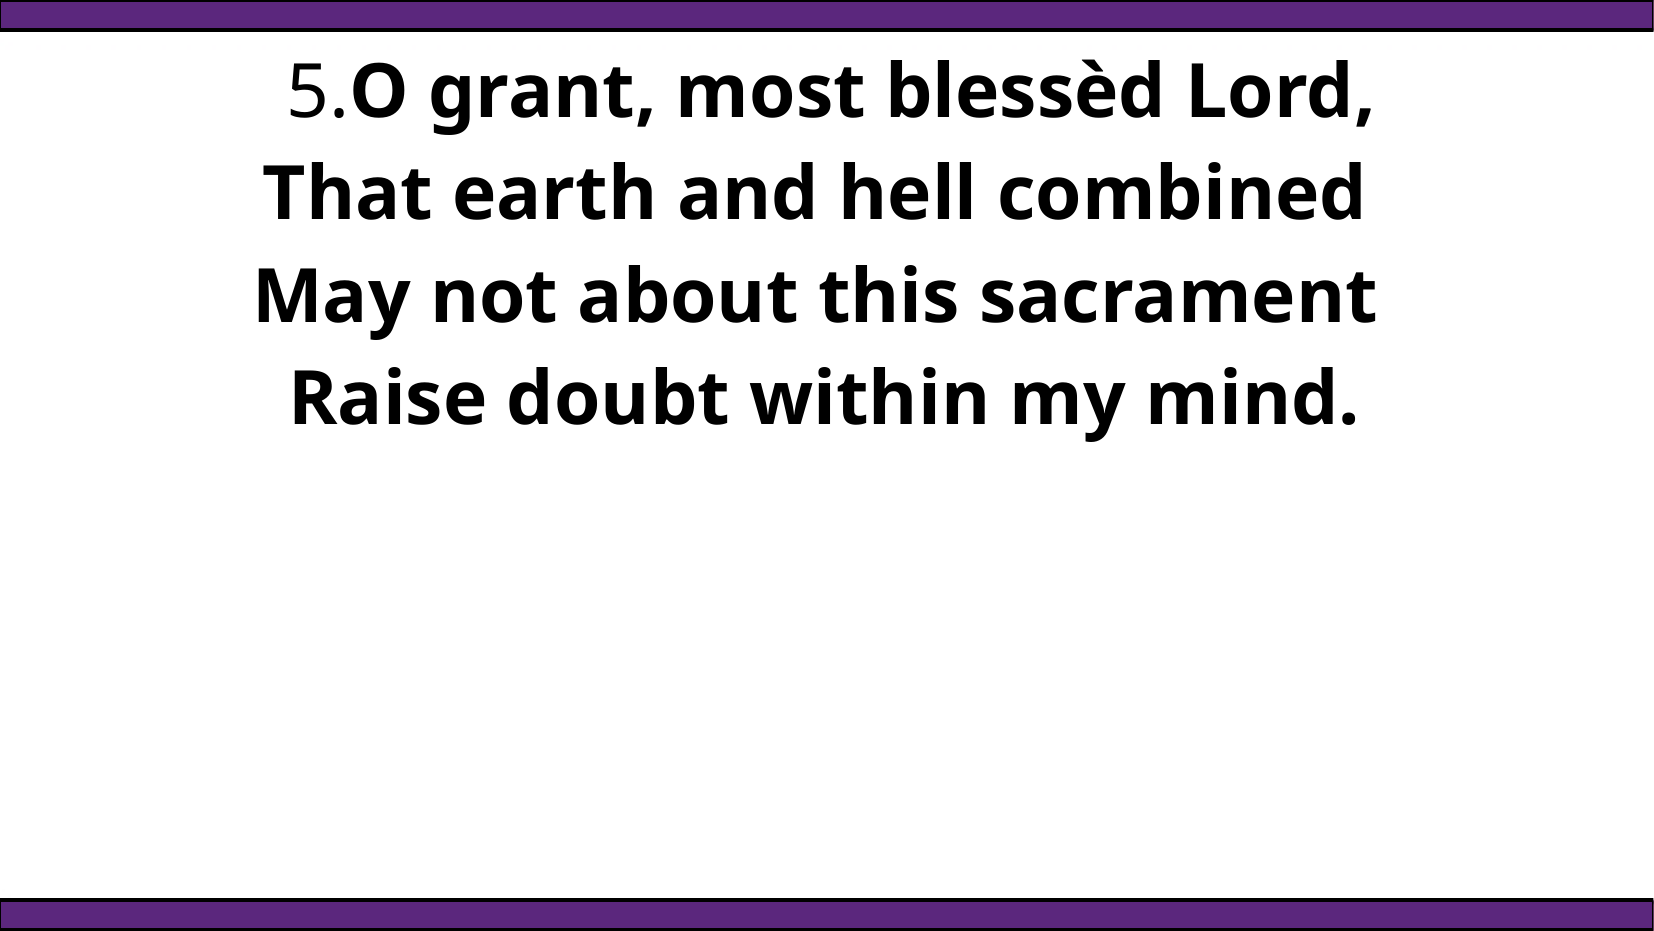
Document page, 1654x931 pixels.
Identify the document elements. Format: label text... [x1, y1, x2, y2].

picture [0, 31, 1654, 900]
text_box [0, 900, 1654, 931]
text_box [0, 0, 1654, 31]
text_box 5. O grant, most blessèd Lord, That earth and hell combined May not about this sacrament Raise doubt within my mind. [60, 30, 1591, 445]
